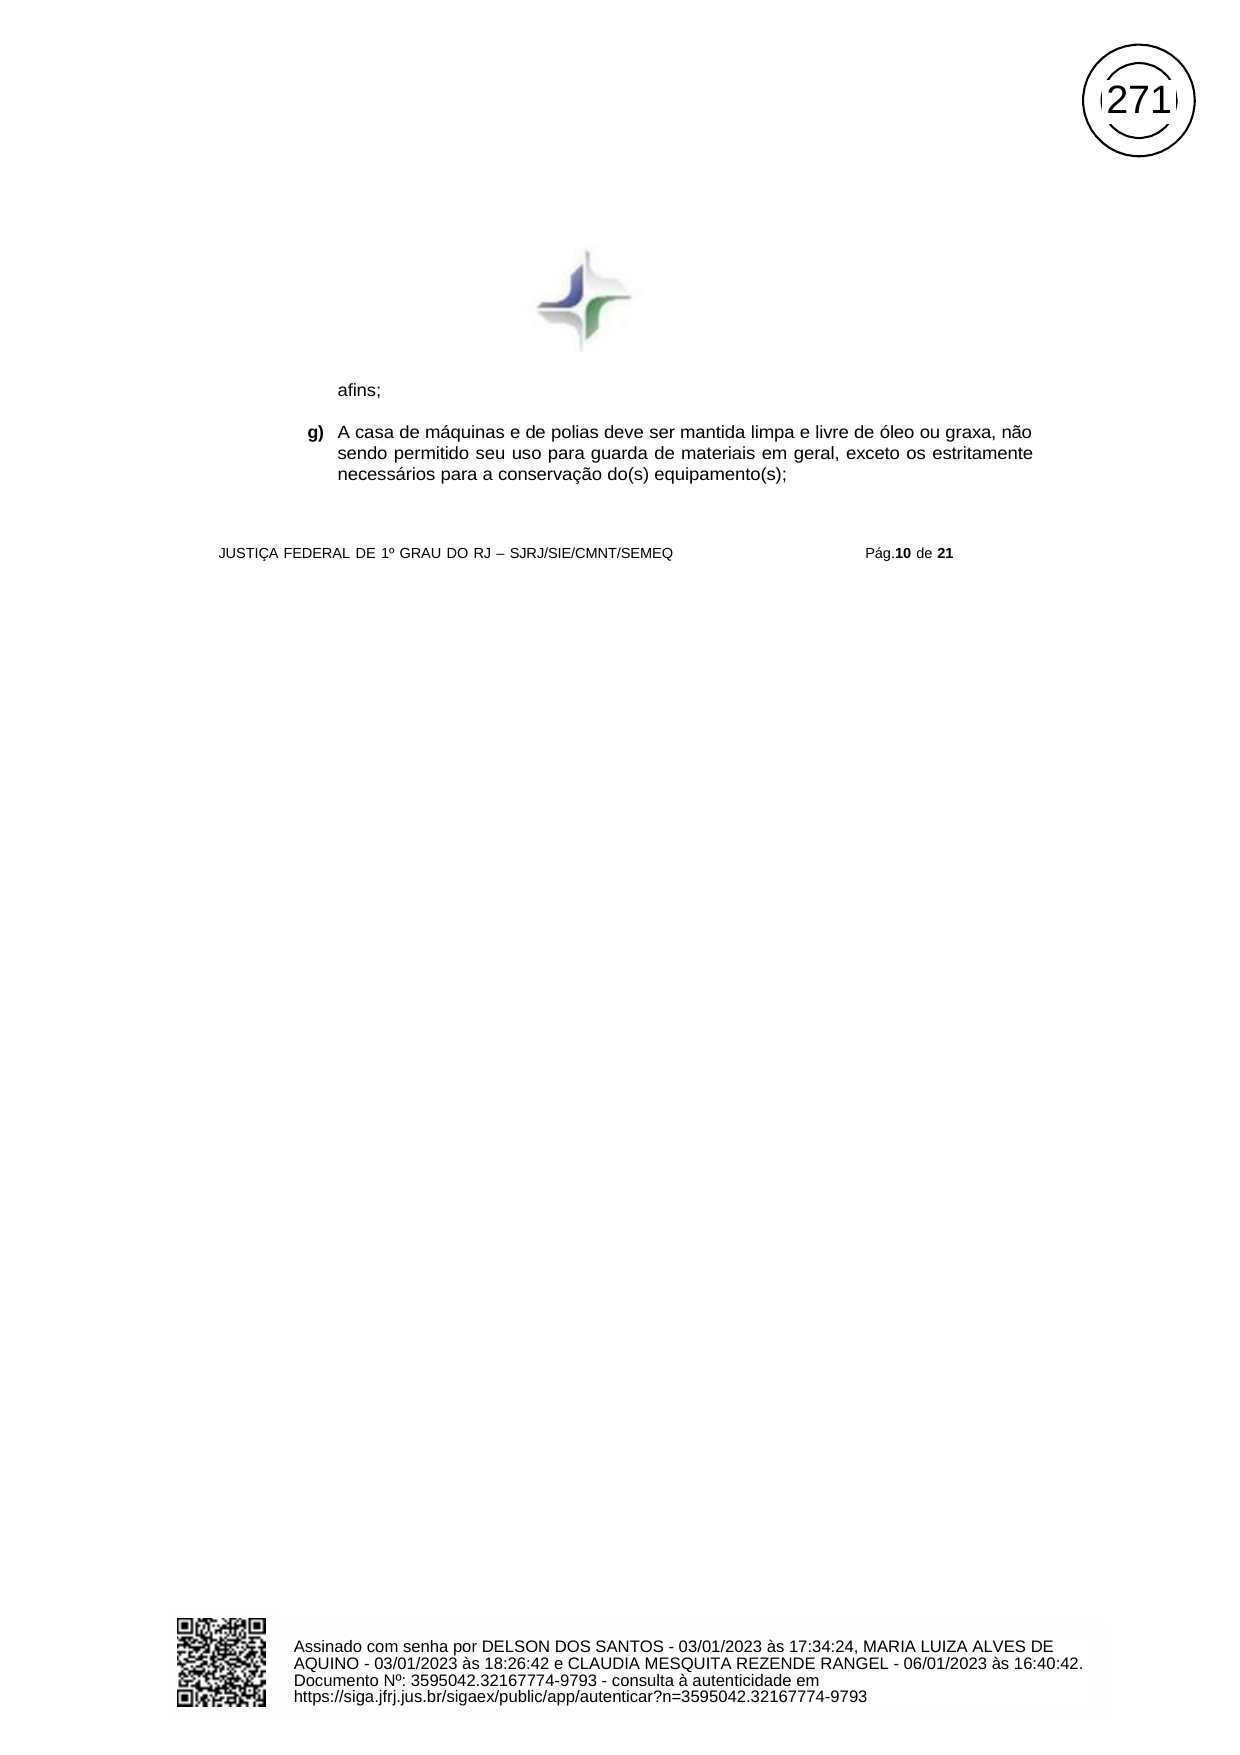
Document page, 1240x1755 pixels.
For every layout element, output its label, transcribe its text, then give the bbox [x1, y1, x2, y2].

text JUSTIÇA FEDERAL DE 1º GRAU DO RJ – SJRJ/SIE/CMNT/SEMEQ Pág.10 de 21 [218, 545, 1239, 562]
list afins; [307, 379, 1033, 400]
list A casa de máquinas e de polias deve ser mantida limpa e livre de óleo ou graxa, não sendo permitido seu uso para guarda de materiais em geral, exceto os estritamente necessários para a conservação do(s) equipamento(s); [307, 422, 1033, 484]
